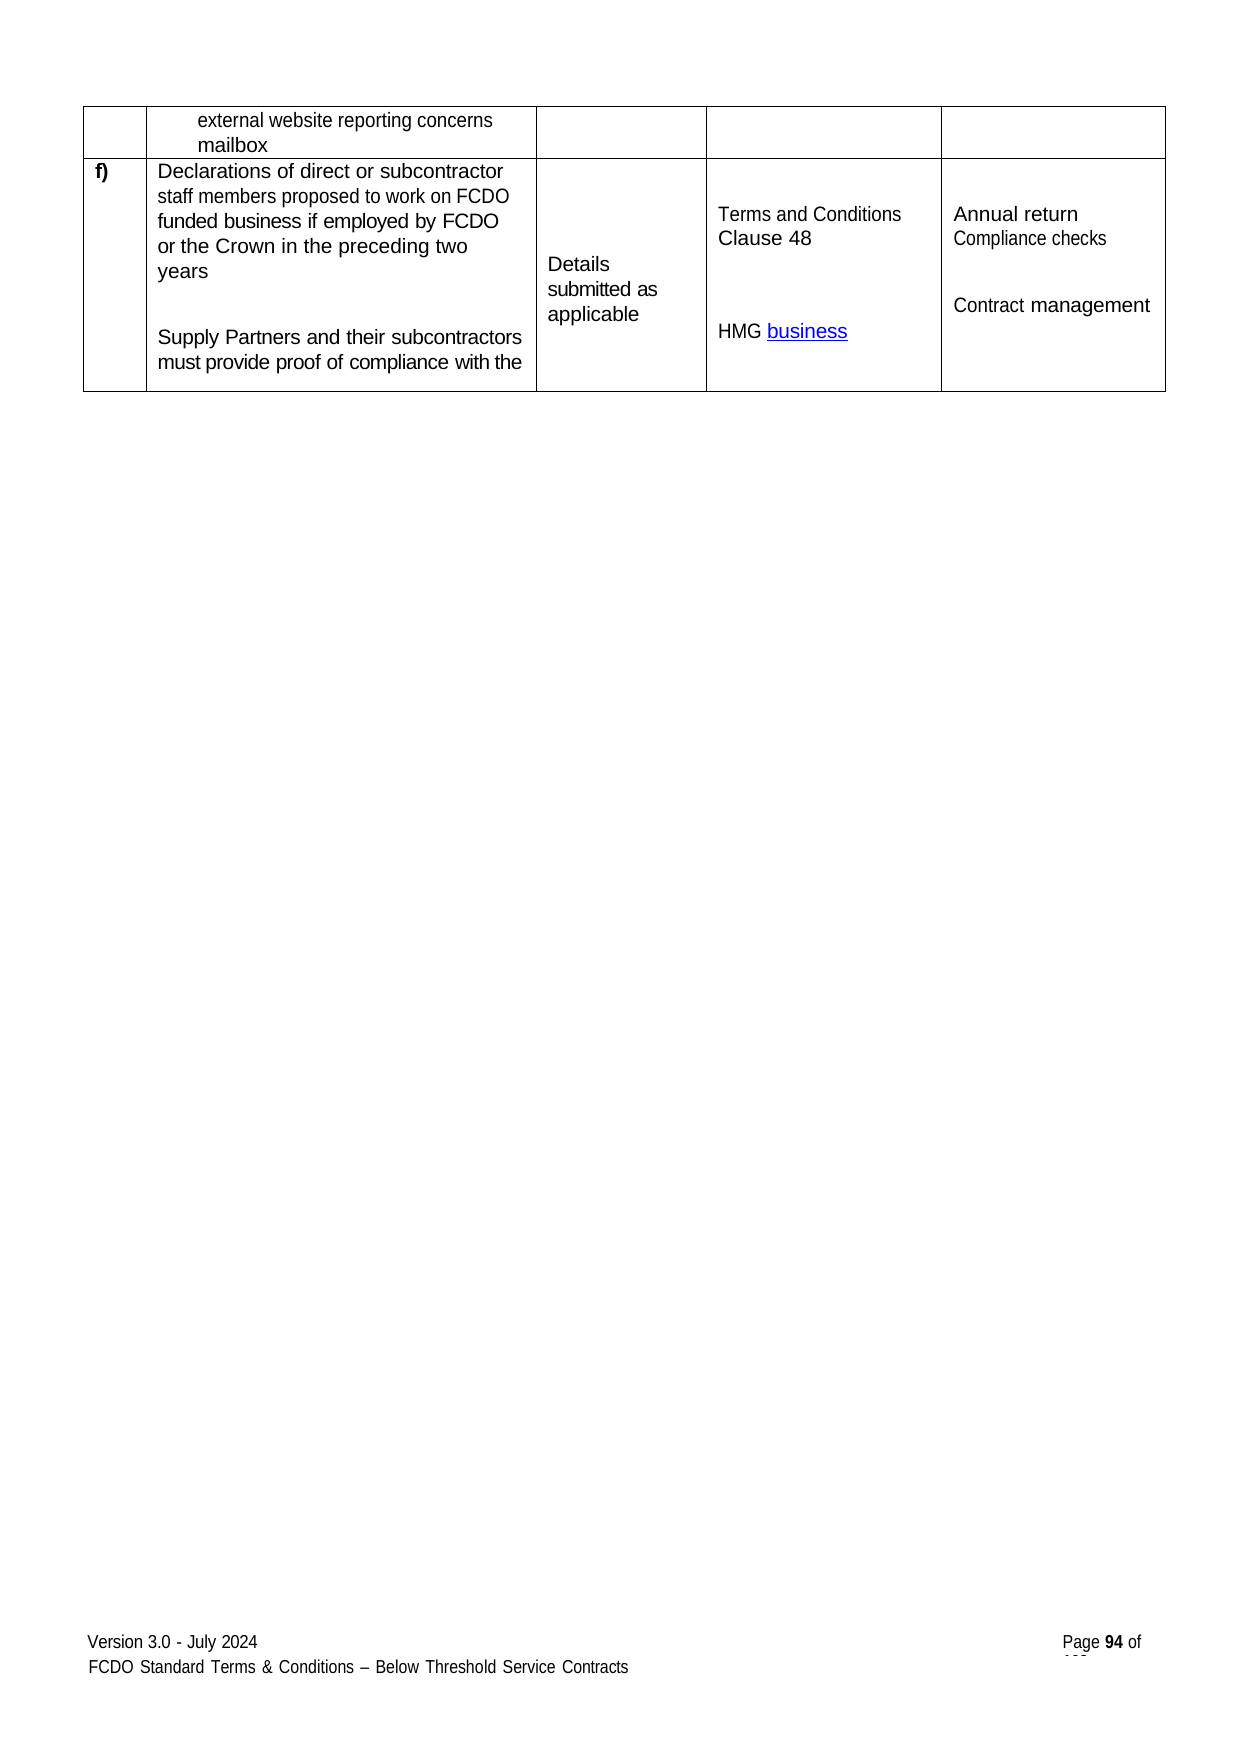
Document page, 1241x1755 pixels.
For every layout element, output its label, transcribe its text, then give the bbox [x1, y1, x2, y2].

table_cell external website reporting concerns mailbox [147, 107, 536, 158]
table_cell Declarations of direct or subcontractor staff members proposed to work on FCDO funded business if employed by FCDO or the Crown in the preceding two years Supply Partners and their subcontractors must provide proof of compliance with the [147, 159, 536, 391]
table_cell [84, 107, 146, 158]
table_cell [537, 107, 706, 158]
table_cell Annual return Compliance checks Contract management [942, 159, 1165, 391]
table_cell [942, 107, 1165, 158]
table_cell Terms and Conditions Clause 48 HMG business [707, 159, 941, 391]
table_cell [707, 107, 941, 158]
table_cell f) [84, 159, 146, 391]
table_cell Details submitted as applicable [537, 159, 706, 391]
